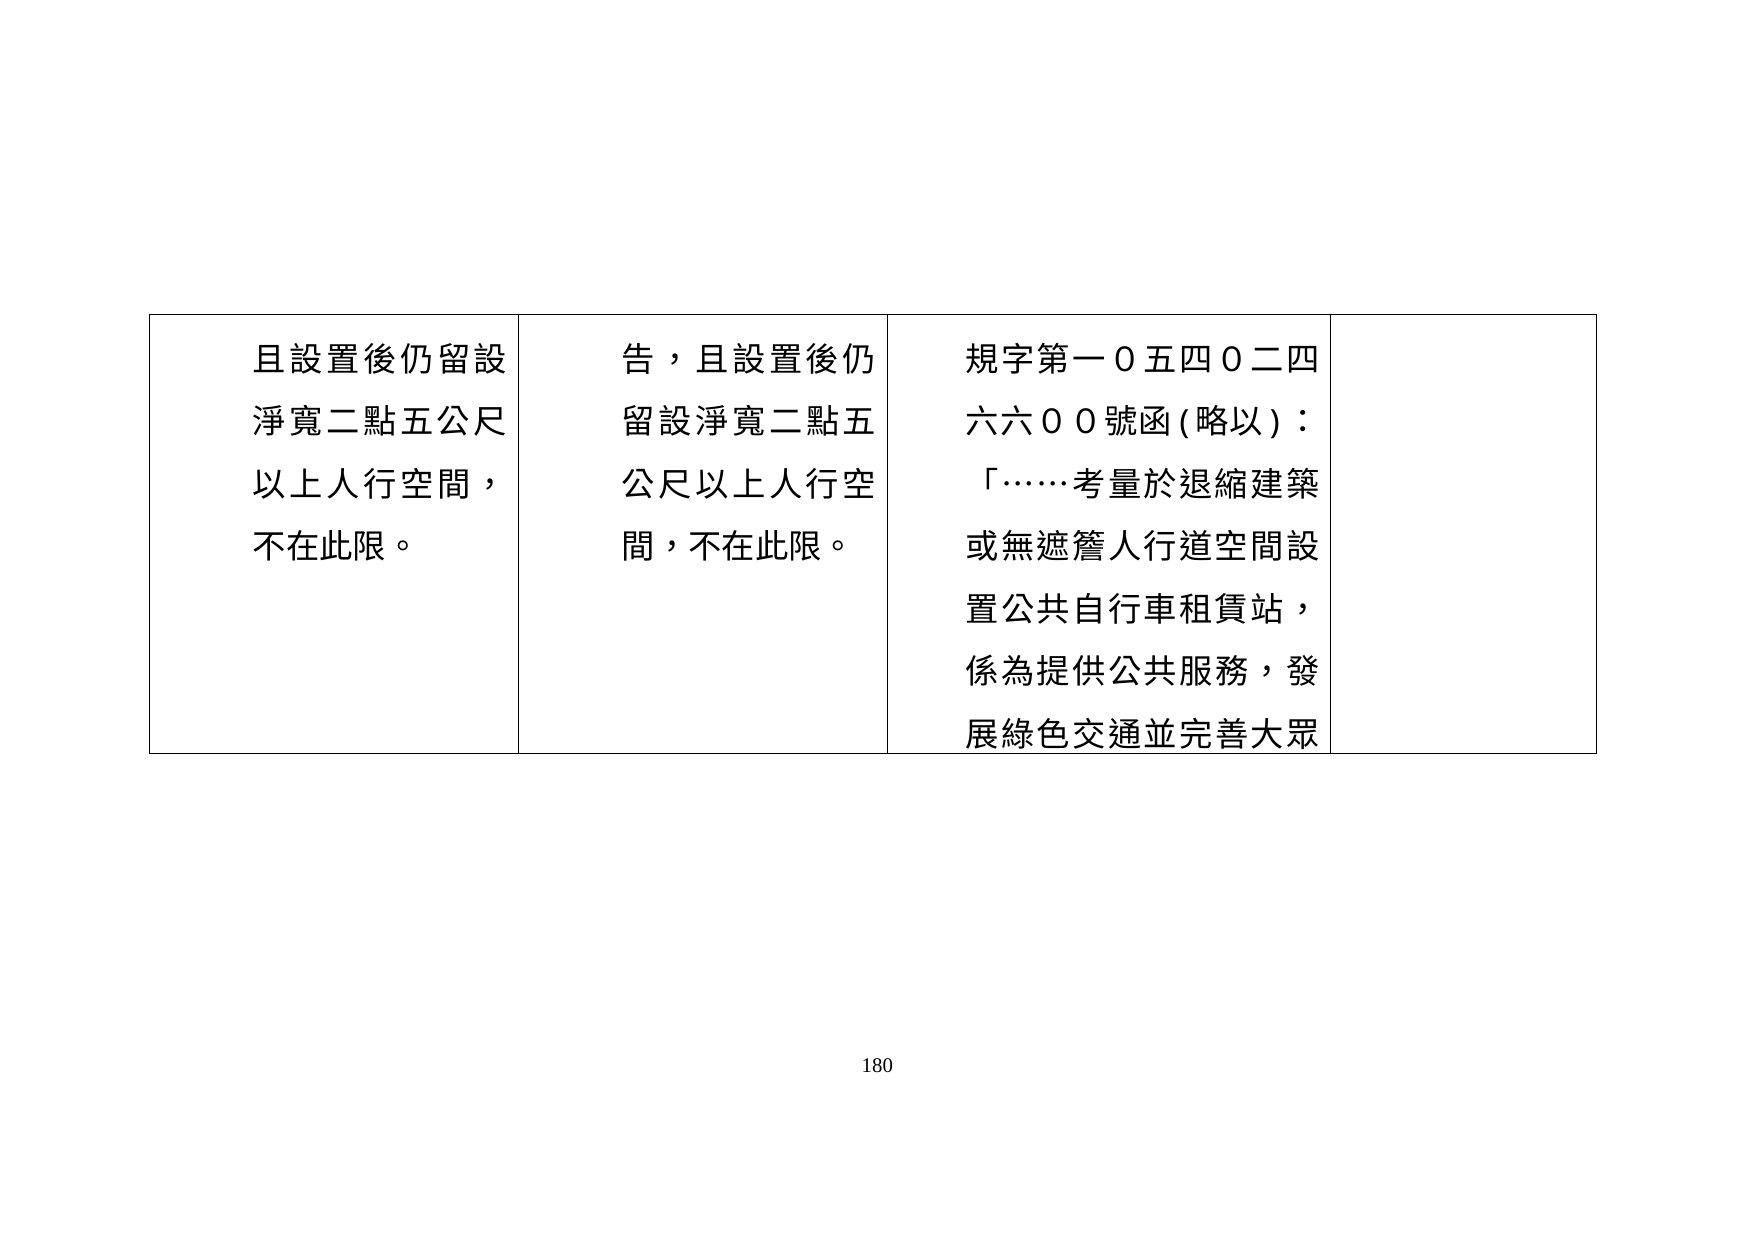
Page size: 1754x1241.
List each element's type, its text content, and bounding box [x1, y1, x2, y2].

table_cell 規字第一０五四０二四六六００號函(略以)：「……考量於退縮建築或無遮簷人行道空間設置公共自行車租賃站，係為提供公共服務，發展綠色交通並完善大眾 [888, 315, 1330, 752]
table_cell [1331, 315, 1596, 752]
table_cell 告，且設置後仍留設淨寬二點五公尺以上人行空間，不在此限。 [519, 315, 887, 752]
table_cell 且設置後仍留設淨寬二點五公尺以上人行空間，不在此限。 [150, 315, 518, 752]
